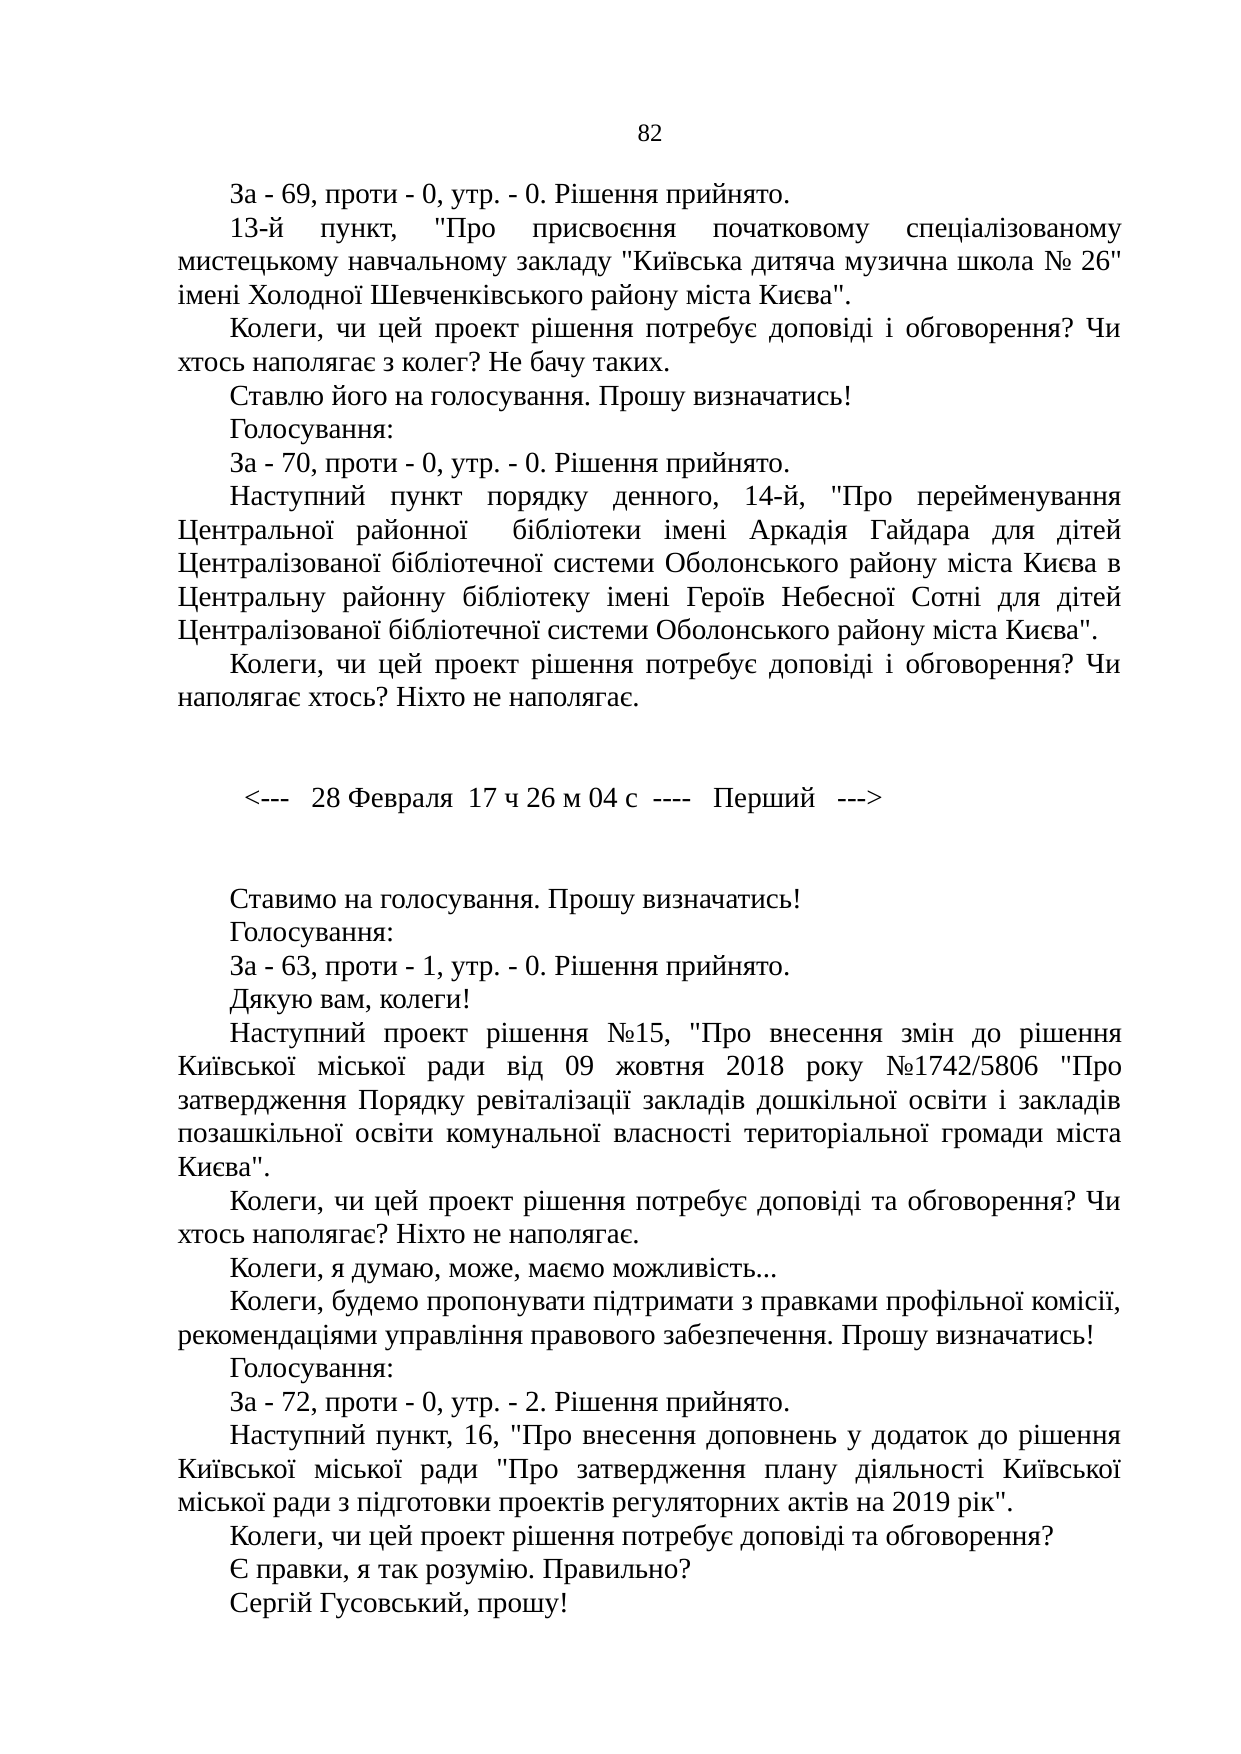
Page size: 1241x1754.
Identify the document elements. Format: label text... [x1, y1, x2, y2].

text Ставимо на голосування. Прошу визначатись! [177, 881, 1122, 914]
text Дякую вам, колеги! [177, 981, 1122, 1015]
text За - 72, проти - 0, утр. - 2. Рішення прийнято. [177, 1384, 1122, 1417]
text Сергій Гусовський, прошу! [177, 1585, 1122, 1619]
text Колеги, чи цей проект рішення потребує доповіді і обговорення? Чи хтось наполягає з колег? Не бачу таких. [177, 311, 1122, 378]
text Колеги, я думаю, може, маємо можливість... [177, 1250, 1122, 1283]
text За - 63, проти - 1, утр. - 0. Рішення прийнято. [177, 948, 1122, 981]
text Наступний проект рішення №15, "Про внесення змін до рішення Київської міської ради від 09 жовтня 2018 року №1742/5806 "Про затвердження Порядку ревіталізації закладів дошкільної освіти і закладів позашкільної освіти комунальної власності територіальної громади міста Києва". [177, 1015, 1122, 1183]
text 13-й пункт, "Про присвоєння початковому спеціалізованому мистецькому навчальному закладу "Київська дитяча музична школа № 26" імені Холодної Шевченківського району міста Києва". [177, 210, 1122, 311]
text Голосування: [177, 1350, 1122, 1384]
text За - 69, проти - 0, утр. - 0. Рішення прийнято. [177, 176, 1122, 210]
text Ставлю його на голосування. Прошу визначатись! [177, 378, 1122, 411]
text Колеги, будемо пропонувати підтримати з правками профільної комісії, рекомендаціями управління правового забезпечення. Прошу визначатись! [177, 1283, 1122, 1350]
text Є правки, я так розумію. Правильно? [177, 1552, 1122, 1585]
text <--- 28 Февраля 17 ч 26 м 04 с ---- Перший ---> [177, 780, 1122, 814]
text Наступний пункт, 16, "Про внесення доповнень у додаток до рішення Київської міської ради "Про затвердження плану діяльності Київської міської ради з підготовки проектів регуляторних актів на 2019 рік". [177, 1417, 1122, 1518]
text За - 70, проти - 0, утр. - 0. Рішення прийнято. [177, 445, 1122, 478]
text Наступний пункт порядку денного, 14-й, "Про перейменування Центральної районної бібліотеки імені Аркадія Гайдара для дітей Централізованої бібліотечної системи Оболонського району міста Києва в Центральну районну бібліотеку імені Героїв Небесної Сотні для дітей Централізованої бібліотечної системи Оболонського району міста Києва". [177, 478, 1122, 646]
text Колеги, чи цей проект рішення потребує доповіді та обговорення? [177, 1518, 1122, 1552]
text Колеги, чи цей проект рішення потребує доповіді і обговорення? Чи наполягає хтось? Ніхто не наполягає. [177, 646, 1122, 713]
text Голосування: [177, 914, 1122, 948]
text Голосування: [177, 411, 1122, 445]
text Колеги, чи цей проект рішення потребує доповіді та обговорення? Чи хтось наполягає? Ніхто не наполягає. [177, 1183, 1122, 1250]
